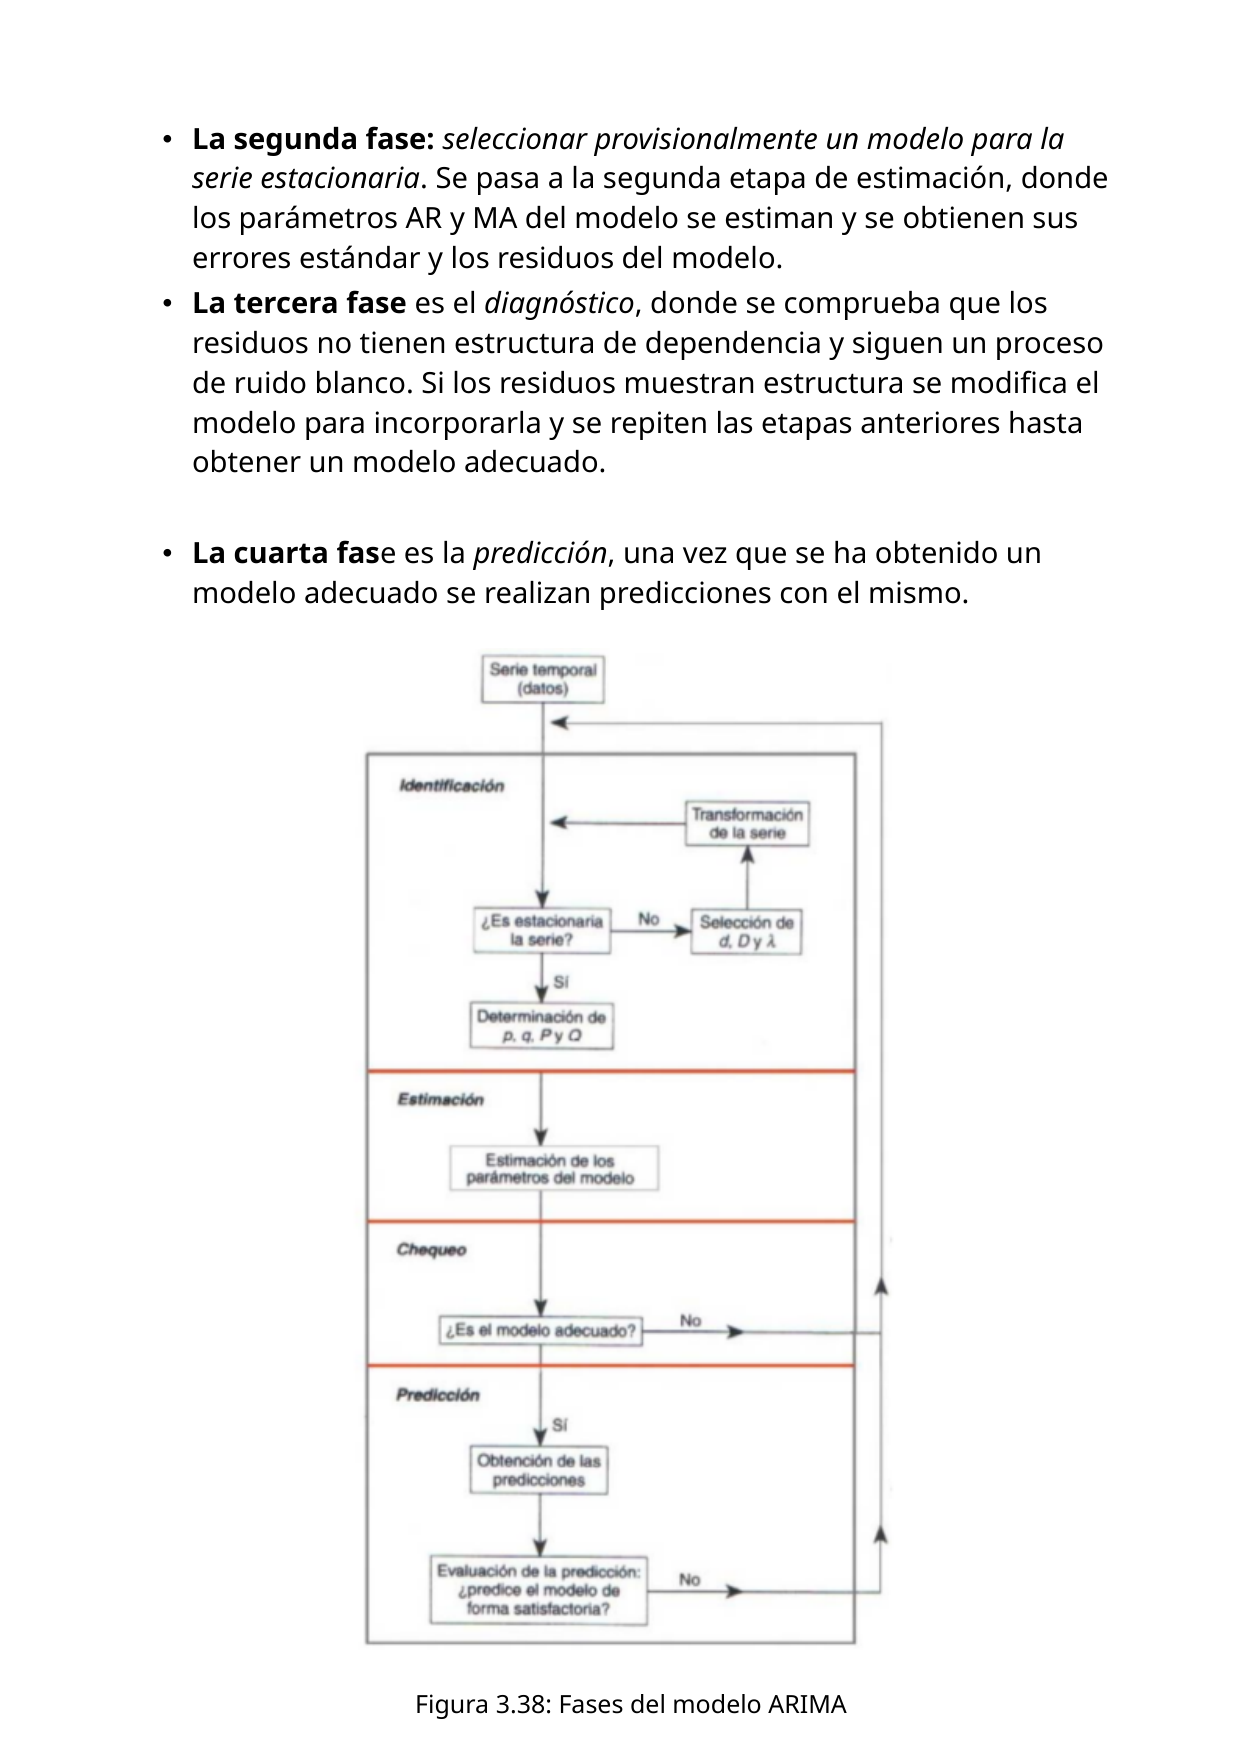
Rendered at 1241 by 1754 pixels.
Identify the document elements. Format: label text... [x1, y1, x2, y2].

list [345, 636, 917, 648]
list La cuarta fase es la predicción, una vez que se ha obtenido un modelo adecuado se realizan predicciones con el mismo. [162, 533, 1122, 612]
list La segunda fase: seleccionar provisionalmente un modelo para la serie estacionaria. Se pasa a la segunda etapa de estimación, donde los parámetros AR y MA del modelo se estiman y se obtienen sus errores estándar y los residuos del modelo. [162, 118, 1122, 277]
picture [345, 648, 917, 1671]
list La tercera fase es el diagnóstico, donde se comprueba que los residuos no tienen estructura de dependencia y siguen un proceso de ruido blanco. Si los residuos muestran estructura se modifica el modelo para incorporarla y se repiten las etapas anteriores hasta obtener un modelo adecuado. [162, 283, 1122, 481]
list Figura 3.38: Fases del modelo ARIMA [345, 1671, 917, 1721]
